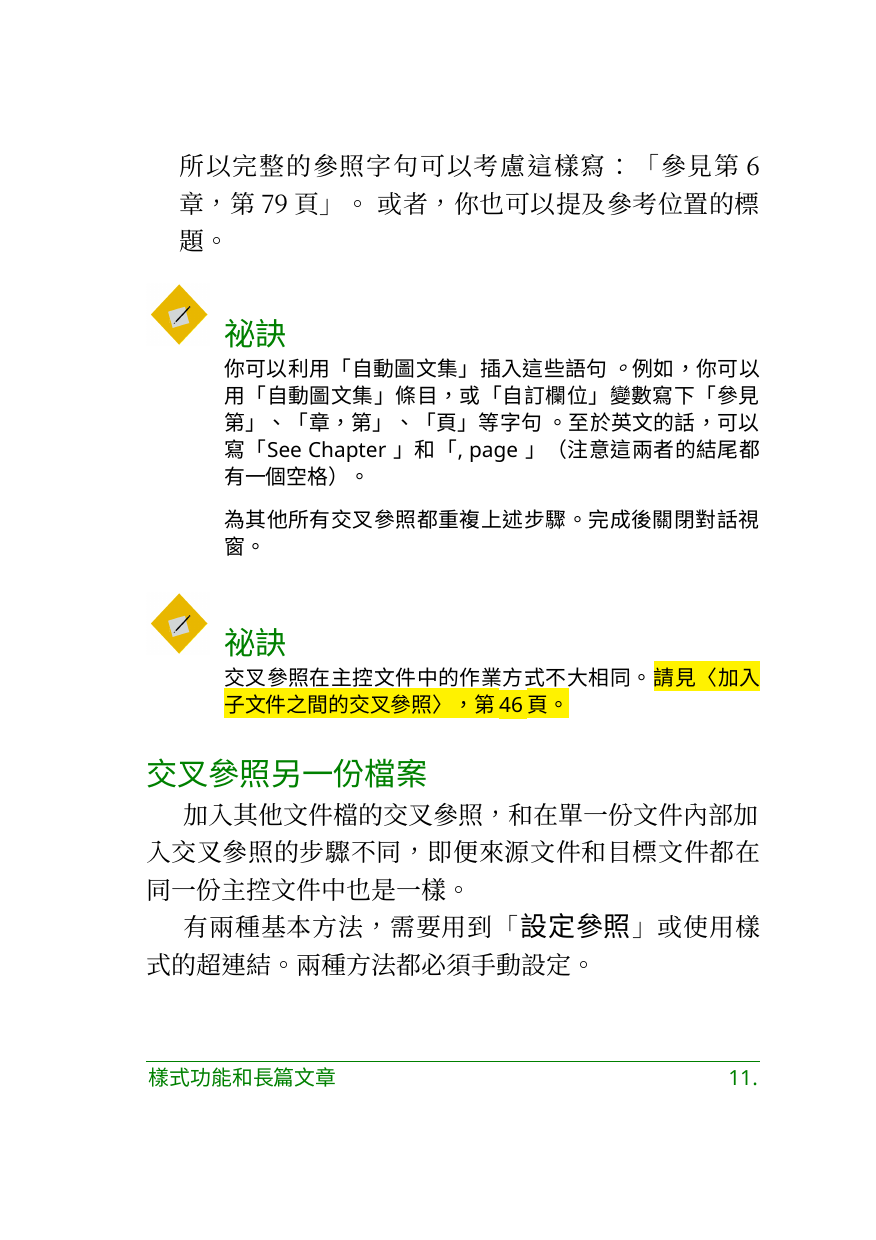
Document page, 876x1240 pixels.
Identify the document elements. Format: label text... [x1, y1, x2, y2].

text 交叉參照在主控文件中的作業方式不大相同。請見〈加入子文件之間的交叉參照〉，第49頁。 [224, 664, 760, 718]
text 你可以利用「自動圖文集」插入這些語句。例如，你可以用「自動圖文集」條目，或「自訂欄位」變數寫下「參見第」、「章，第」、「頁」等字句 。至於英文的話，可以寫「See Chapter 」和「, page 」（注意這兩者的結尾都有一個空格）。 [224, 355, 760, 490]
text 所以完整的參照字句可以考慮這樣寫：「參見第6章，第79頁」。 或者，你也可以提及參考位置的標題。 [179, 146, 760, 258]
picture [146, 283, 210, 346]
text 加入其他文件檔的交叉參照，和在單一份文件內部加入交叉參照的步驟不同，即便來源文件和目標文件都在同一份主控文件中也是一樣。 [146, 794, 760, 907]
picture [146, 592, 210, 655]
list 祕訣 [146, 314, 760, 355]
text 有兩種基本方法，需要用到「設定參照」或使用樣式的超連結。兩種方法都必須手動設定。 [146, 907, 760, 982]
list 祕訣 [146, 623, 760, 664]
text 為其他所有交叉參照都重複上述步驟。完成後關閉對話視窗。 [224, 506, 760, 560]
subtitle 交叉參照另一份檔案 [146, 749, 760, 794]
